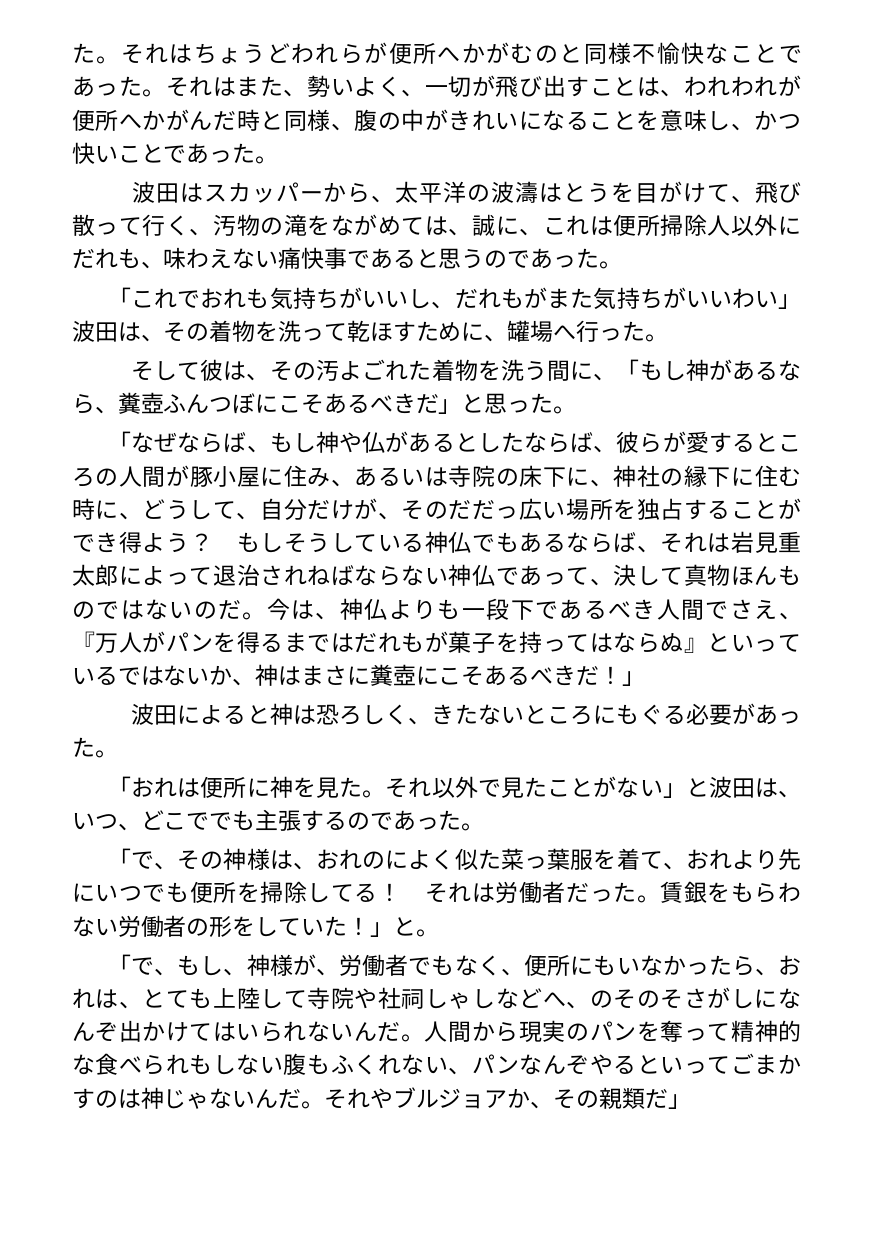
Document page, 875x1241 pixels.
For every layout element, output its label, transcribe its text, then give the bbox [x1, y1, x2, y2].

text 「なぜならば、もし神や仏があるとしたならば、彼らが愛するところの人間が豚小屋に住み、あるいは寺院の床下に、神社の縁下に住む時に、どうして、自分だけが、そのだだっ広い場所を独占することができ得よう？ もしそうしている神仏でもあるならば、それは岩見重太郎によって退治されねばならない神仏であって、決して真物ほんものではないのだ。今は、神仏よりも一段下であるべき人間でさえ、『万人がパンを得るまではだれもが菓子を持ってはならぬ』といっているではないか、神はまさに糞壺にこそあるべきだ！」 [72, 425, 802, 691]
text 「おれは便所に神を見た。それ以外で見たことがない」と波田は、いつ、どこででも主張するのであった。 [72, 769, 802, 836]
text た。それはちょうどわれらが便所へかがむのと同様不愉快なことであった。それはまた、勢いよく、一切が飛び出すことは、われわれが便所へかがんだ時と同様、腹の中がきれいになることを意味し、かつ快いことであった。 [72, 36, 802, 169]
text 波田によると神は恐ろしく、きたないところにもぐる必要があった。 [72, 697, 802, 763]
text そして彼は、その汚よごれた着物を洗う間に、「もし神があるなら、糞壺ふんつぼにこそあるべきだ」と思った。 [72, 353, 802, 419]
text 「これでおれも気持ちがいいし、だれもがまた気持ちがいいわい」波田は、その着物を洗って乾ほすために、罐場へ行った。 [72, 281, 802, 347]
text 波田はスカッパーから、太平洋の波濤はとうを目がけて、飛び散って行く、汚物の滝をながめては、誠に、これは便所掃除人以外にだれも、味わえない痛快事であると思うのであった。 [72, 175, 802, 274]
text 「で、その神様は、おれのによく似た菜っ葉服を着て、おれより先にいつでも便所を掃除してる！ それは労働者だった。賃銀をもらわない労働者の形をしていた！」と。 [72, 842, 802, 942]
text 「で、もし、神様が、労働者でもなく、便所にもいなかったら、おれは、とても上陸して寺院や社祠しゃしなどへ、のそのそさがしになんぞ出かけてはいられないんだ。人間から現実のパンを奪って精神的な食べられもしない腹もふくれない、パンなんぞやるといってごまかすのは神じゃないんだ。それやブルジョアか、その親類だ」 [72, 947, 802, 1114]
